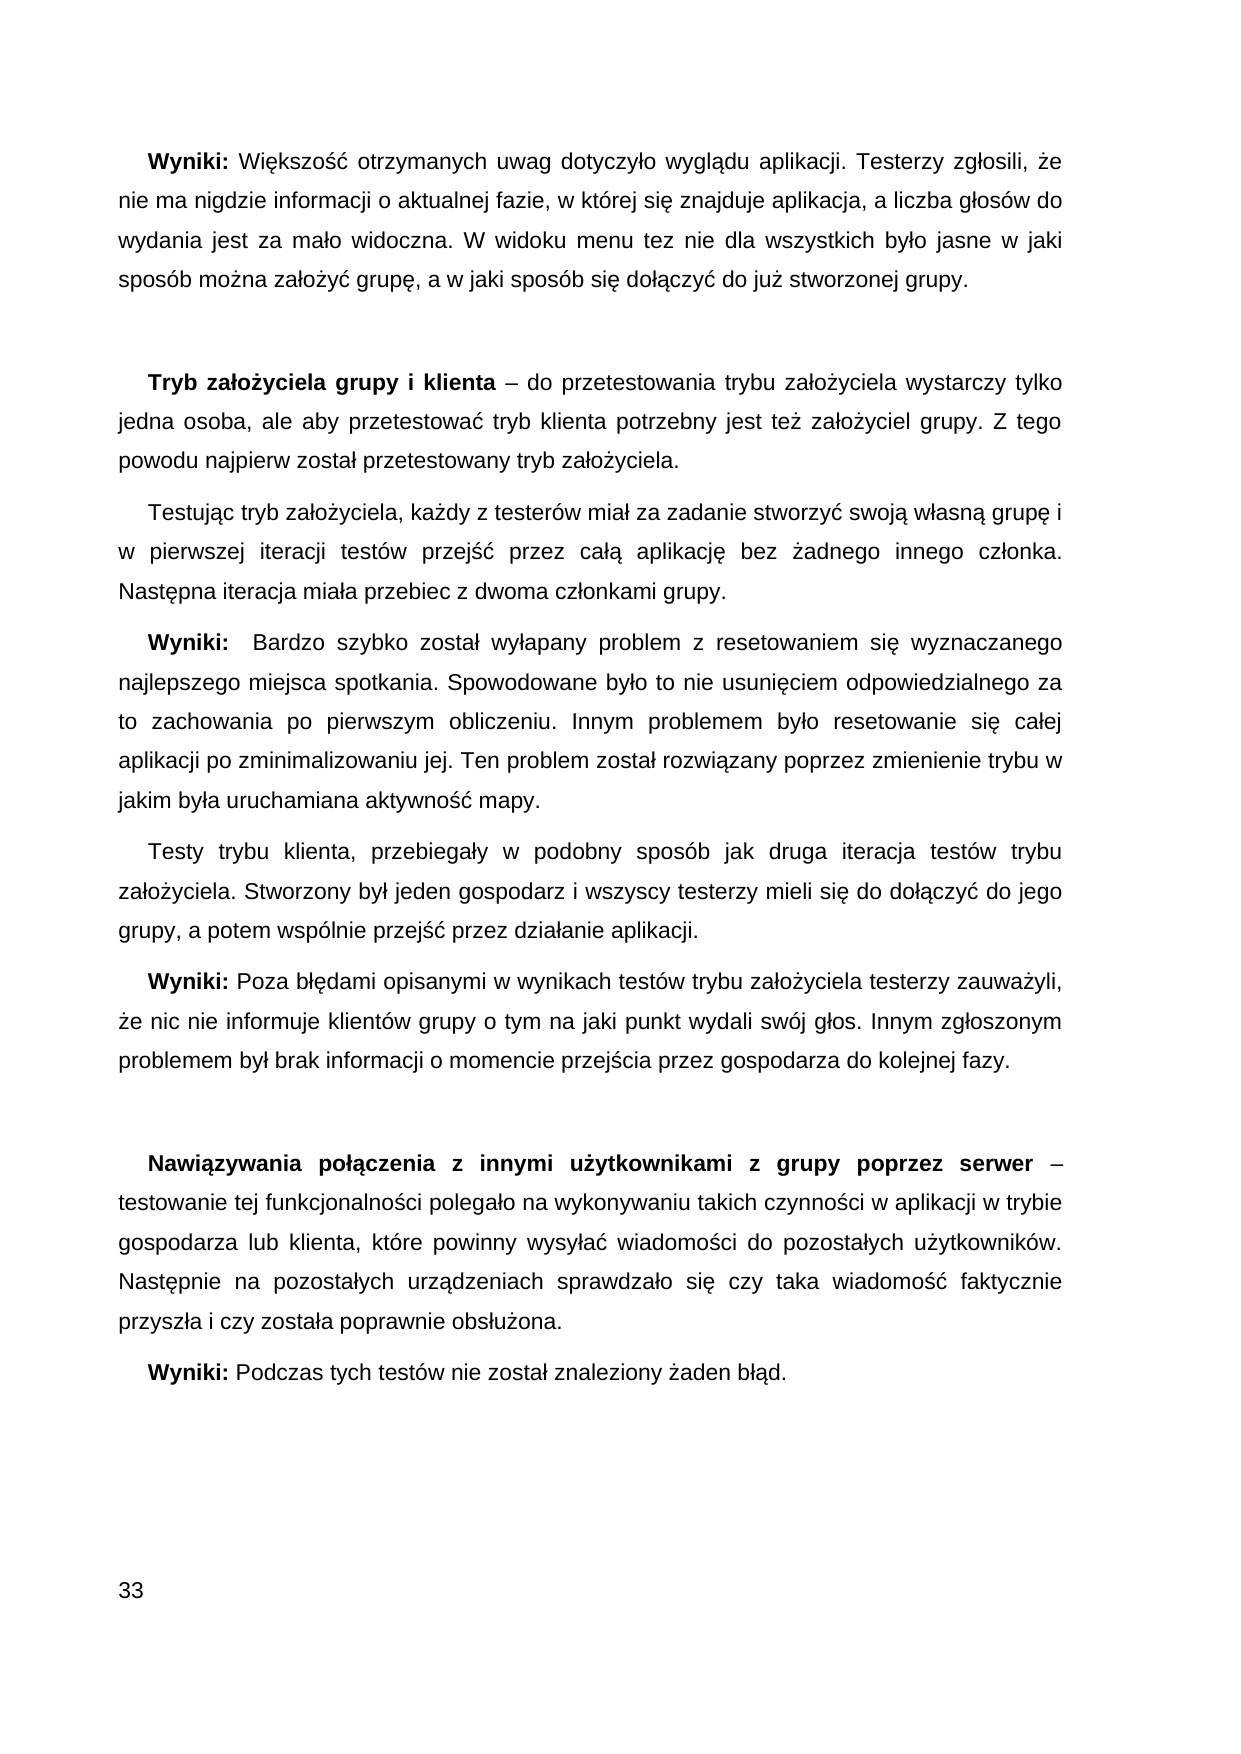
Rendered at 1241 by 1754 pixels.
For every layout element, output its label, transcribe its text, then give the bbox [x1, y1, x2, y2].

text Tryb założyciela grupy i klienta – do przetestowania trybu założyciela wystarczy tylko jedna osoba, ale aby przetestować tryb klienta potrzebny jest też założyciel grupy. Z tego powodu najpierw został przetestowany tryb założyciela. [118, 368, 1063, 474]
text Wyniki: Bardzo szybko został wyłapany problem z resetowaniem się wyznaczanego najlepszego miejsca spotkania. Spowodowane było to nie usunięciem odpowiedzialnego za to zachowania po pierwszym obliczeniu. Innym problemem było resetowanie się całej aplikacji po zminimalizowaniu jej. Ten problem został rozwiązany poprzez zmienienie trybu w jakim była uruchamiana aktywność mapy. [118, 629, 1063, 813]
text Testy trybu klienta, przebiegały w podobny sposób jak druga iteracja testów trybu założyciela. Stworzony był jeden gospodarz i wszyscy testerzy mieli się do dołączyć do jego grupy, a potem wspólnie przejść przez działanie aplikacji. [118, 838, 1063, 943]
text Wyniki: Większość otrzymanych uwag dotyczyło wyglądu aplikacji. Testerzy zgłosili, że nie ma nigdzie informacji o aktualnej fazie, w której się znajduje aplikacja, a liczba głosów do wydania jest za mało widoczna. W widoku menu tez nie dla wszystkich było jasne w jaki sposób można założyć grupę, a w jaki sposób się dołączyć do już stworzonej grupy. [118, 148, 1063, 292]
text Wyniki: Podczas tych testów nie został znaleziony żaden błąd. [118, 1359, 1063, 1385]
text Wyniki: Poza błędami opisanymi w wynikach testów trybu założyciela testerzy zauważyli, że nic nie informuje klientów grupy o tym na jaki punkt wydali swój głos. Innym zgłoszonym problemem był brak informacji o momencie przejścia przez gospodarza do kolejnej fazy. [118, 968, 1063, 1074]
text Nawiązywania połączenia z innymi użytkownikami z grupy poprzez serwer – testowanie tej funkcjonalności polegało na wykonywaniu takich czynności w aplikacji w trybie gospodarza lub klienta, które powinny wysyłać wiadomości do pozostałych użytkowników. Następnie na pozostałych urządzeniach sprawdzało się czy taka wiadomość faktycznie przyszła i czy została poprawnie obsłużona. [118, 1150, 1063, 1334]
text Testując tryb założyciela, każdy z testerów miał za zadanie stworzyć swoją własną grupę i w pierwszej iteracji testów przejść przez całą aplikację bez żadnego innego członka. Następna iteracja miała przebiec z dwoma członkami grupy. [118, 499, 1063, 604]
